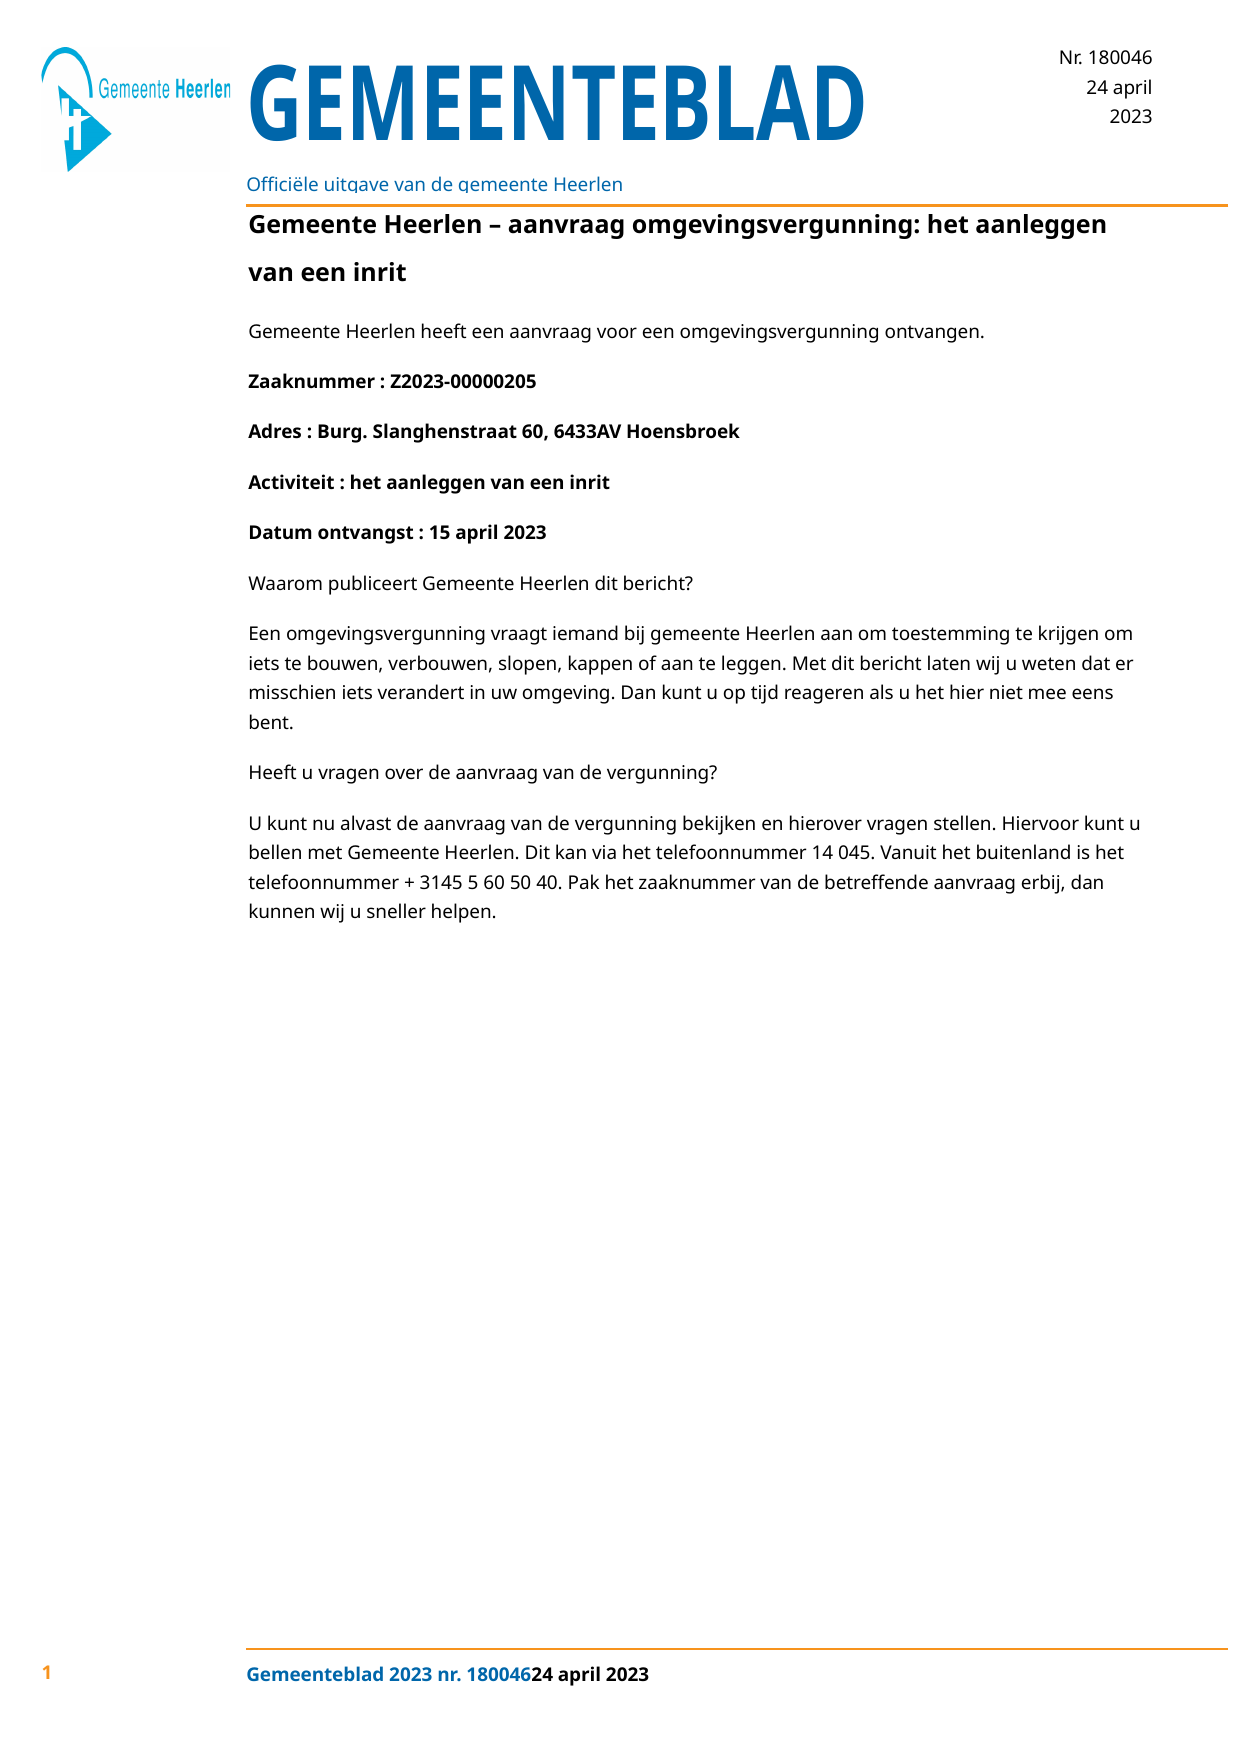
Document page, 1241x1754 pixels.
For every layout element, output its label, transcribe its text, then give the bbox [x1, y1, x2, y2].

text Adres : Burg. Slanghenstraat 60, 6433AV Hoensbroek [248, 419, 1152, 444]
picture [41, 47, 231, 172]
text Activiteit : het aanleggen van een inrit [248, 469, 1152, 495]
text Gemeente Heerlen – aanvraag omgevingsvergunning: het aanleggen van een inrit [248, 207, 1152, 288]
picture [41, 47, 59, 70]
text Een omgevingsvergunning vraagt iemand bij gemeente Heerlen aan om toestemming te krijgen om iets te bouwen, verbouwen, slopen, kappen of aan te leggen. Met dit bericht laten wij u weten dat er misschien iets verandert in uw omgeving. Dan kunt u op tijd reageren als u het hier niet mee eens bent. [248, 620, 1152, 735]
text Heeft u vragen over de aanvraag van de vergunning? [248, 759, 1152, 785]
text Gemeente Heerlen heeft een aanvraag voor een omgevingsvergunning ontvangen. [248, 318, 1152, 344]
text Datum ontvangst : 15 april 2023 [248, 519, 1152, 545]
text Zaaknummer : Z2023-00000205 [248, 368, 1152, 394]
text Waarom publiceert Gemeente Heerlen dit bericht? [248, 570, 1152, 596]
text U kunt nu alvast de aanvraag van de vergunning bekijken en hierover vragen stellen. Hiervoor kunt u bellen met Gemeente Heerlen. Dit kan via het telefoonnummer 14 045. Vanuit het buitenland is het telefoonnummer + 3145 5 60 50 40. Pak het zaaknummer van de betreffende aanvraag erbij, dan kunnen wij u sneller helpen. [248, 810, 1152, 924]
